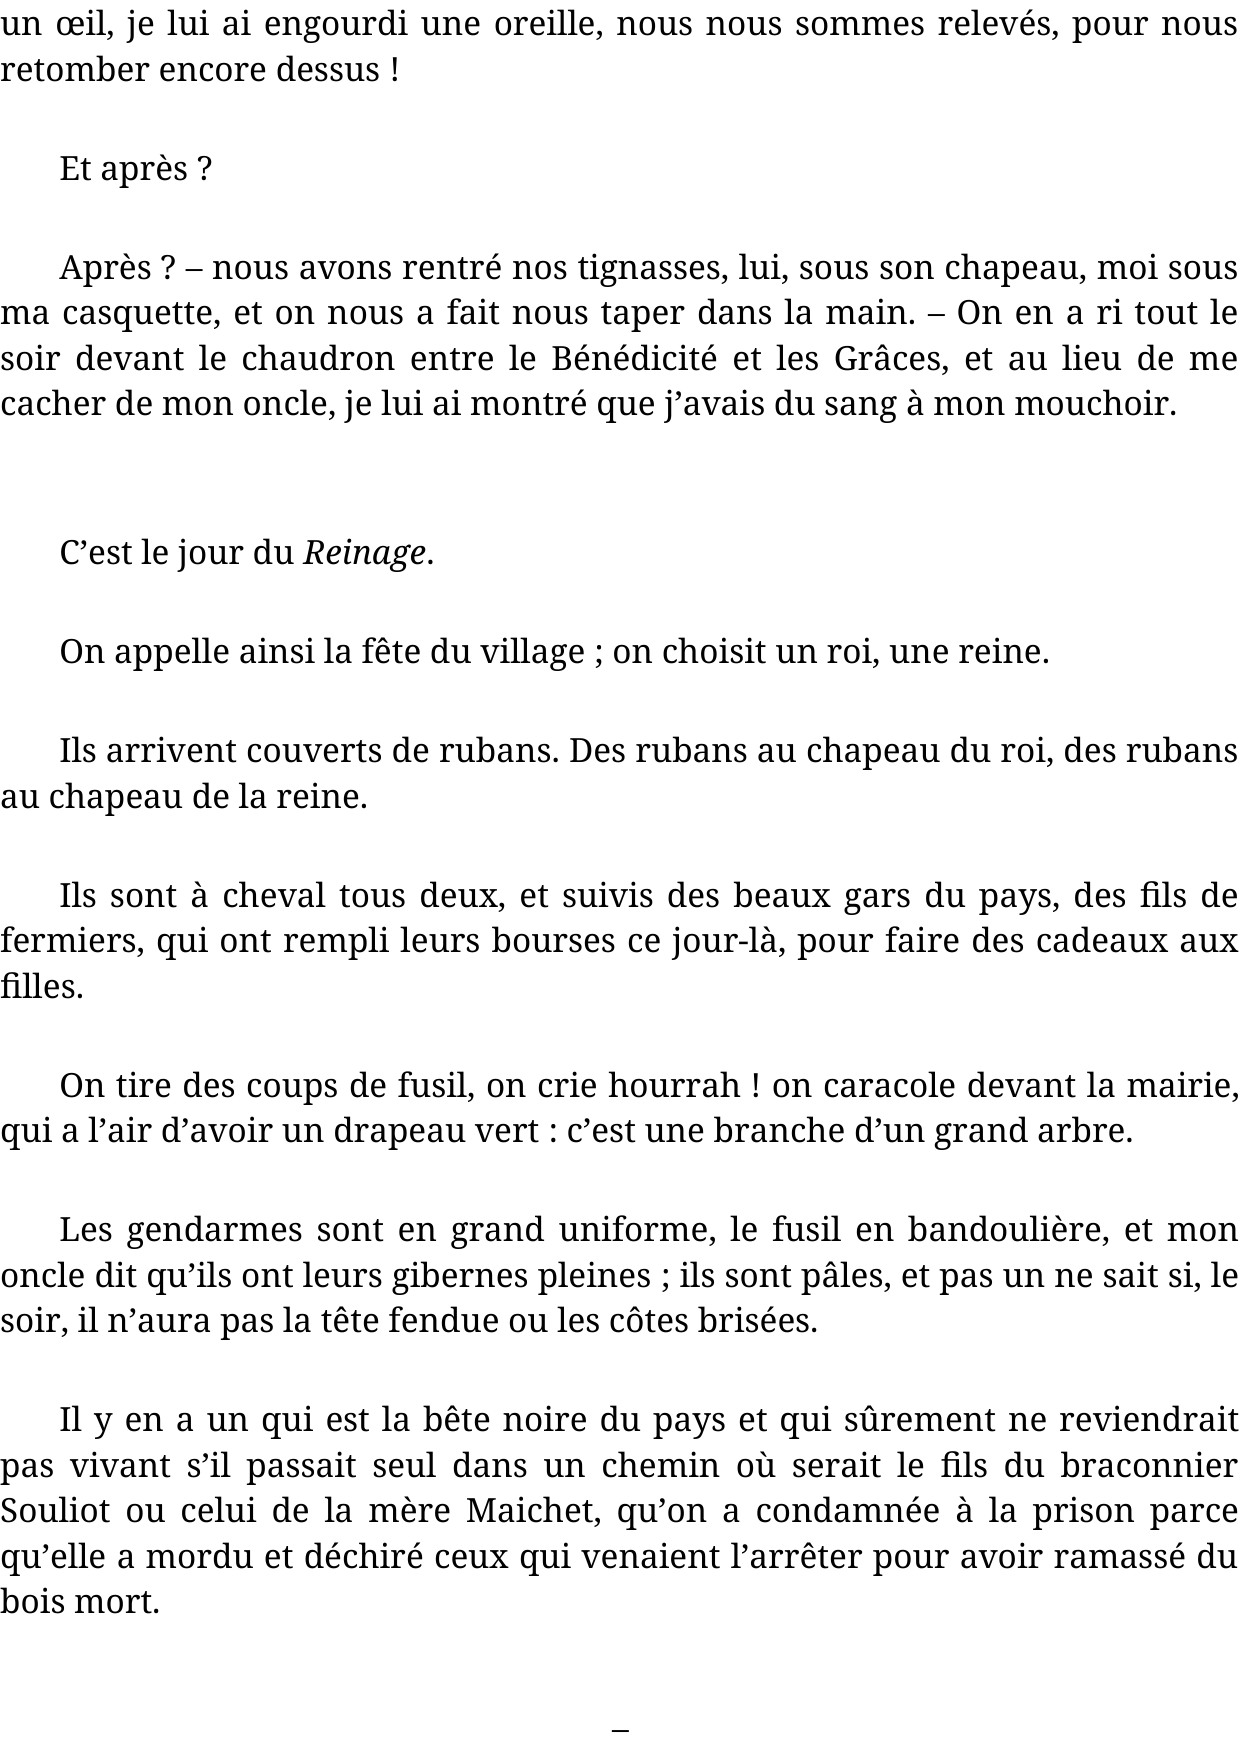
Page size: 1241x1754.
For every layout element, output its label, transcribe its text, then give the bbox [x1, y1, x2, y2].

text Après ? – nous avons rentré nos tignasses, lui, sous son chapeau, moi sous ma casquette, et on nous a fait nous taper dans la main. – On en a ri tout le soir devant le chaudron entre le Bénédicité et les Grâces, et au lieu de me cacher de mon oncle, je lui ai montré que j’avais du sang à mon mouchoir. [0, 244, 1240, 425]
text Il y en a un qui est la bête noire du pays et qui sûrement ne reviendrait pas vivant s’il passait seul dans un chemin où serait le fils du braconnier Souliot ou celui de la mère Maichet, qu’on a condamnée à la prison parce qu’elle a mordu et déchiré ceux qui venaient l’arrêter pour avoir ramassé du bois mort. [0, 1396, 1240, 1623]
text Ils arrivent couverts de rubans. Des rubans au chapeau du roi, des rubans au chapeau de la reine. [0, 727, 1240, 818]
text Ils sont à cheval tous deux, et suivis des beaux gars du pays, des fils de fermiers, qui ont rempli leurs bourses ce jour-là, pour faire des cadeaux aux filles. [0, 872, 1240, 1008]
text Les gendarmes sont en grand uniforme, le fusil en bandoulière, et mon oncle dit qu’ils ont leurs gibernes pleines ; ils sont pâles, et pas un ne sait si, le soir, il n’aura pas la tête fendue ou les côtes brisées. [0, 1206, 1240, 1342]
text C’est le jour du Reinage. [0, 529, 1240, 574]
text On tire des coups de fusil, on crie hourrah ! on caracole devant la mairie, qui a l’air d’avoir un drapeau vert : c’est une branche d’un grand arbre. [0, 1062, 1240, 1152]
text Et après ? [0, 144, 1240, 190]
text un œil, je lui ai engourdi une oreille, nous nous sommes relevés, pour nous retomber encore dessus ! [0, 0, 1240, 91]
text On appelle ainsi la fête du village ; on choisit un roi, une reine. [0, 628, 1240, 673]
